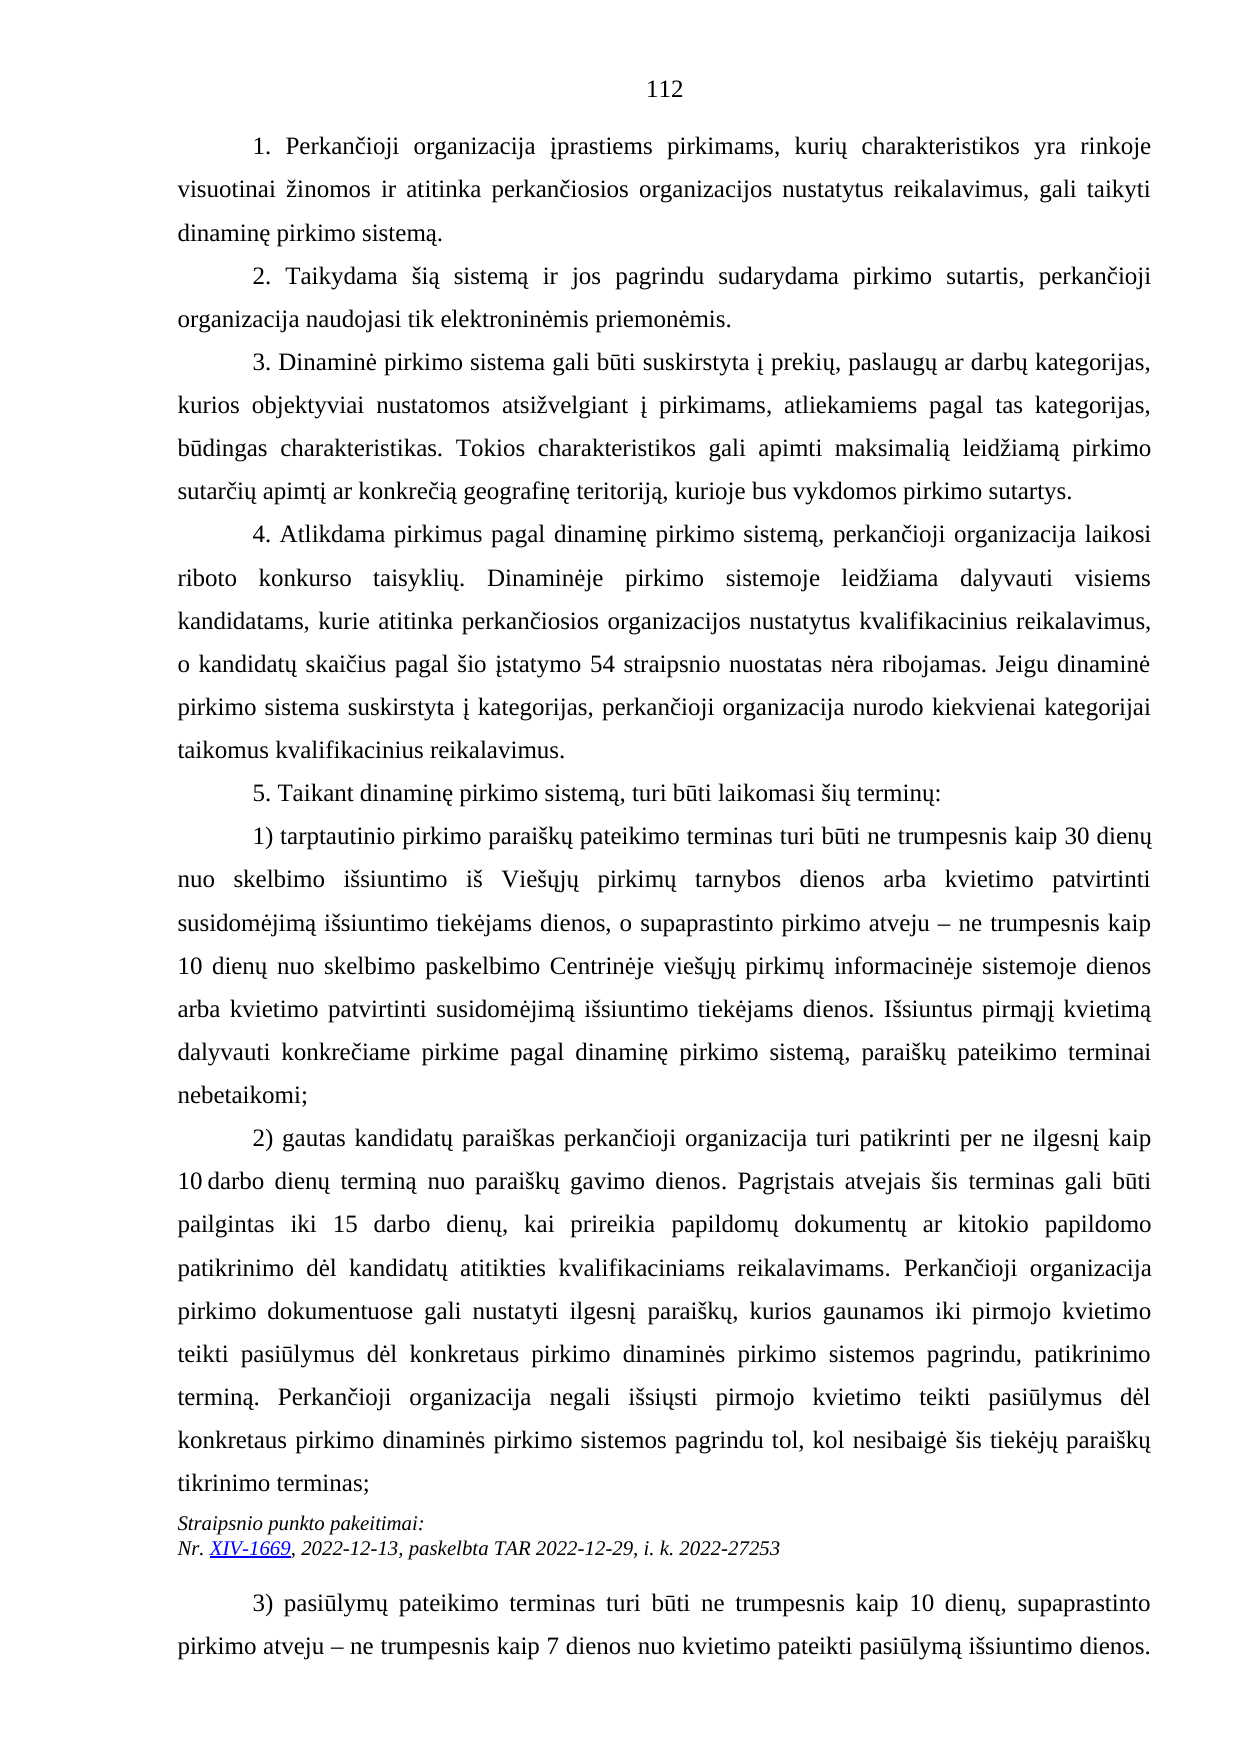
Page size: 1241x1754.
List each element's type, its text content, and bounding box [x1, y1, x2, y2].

text 1) tarptautinio pirkimo paraiškų pateikimo terminas turi būti ne trumpesnis kaip 30 dienų nuo skelbimo išsiuntimo iš Viešųjų pirkimų tarnybos dienos arba kvietimo patvirtinti susidomėjimą išsiuntimo tiekėjams dienos, o supaprastinto pirkimo atveju – ne trumpesnis kaip 10 dienų nuo skelbimo paskelbimo Centrinėje viešųjų pirkimų informacinėje sistemoje dienos arba kvietimo patvirtinti susidomėjimą išsiuntimo tiekėjams dienos. Išsiuntus pirmąjį kvietimą dalyvauti konkrečiame pirkime pagal dinaminę pirkimo sistemą, paraiškų pateikimo terminai nebetaikomi; [177, 821, 1152, 1109]
text 5. Taikant dinaminę pirkimo sistemą, turi būti laikomasi šių terminų: [177, 778, 1152, 807]
text 4. Atlikdama pirkimus pagal dinaminę pirkimo sistemą, perkančioji organizacija laikosi riboto konkurso taisyklių. Dinaminėje pirkimo sistemoje leidžiama dalyvauti visiems kandidatams, kurie atitinka perkančiosios organizacijos nustatytus kvalifikacinius reikalavimus, o kandidatų skaičius pagal šio įstatymo 54 straipsnio nuostatas nėra ribojamas. Jeigu dinaminė pirkimo sistema suskirstyta į kategorijas, perkančioji organizacija nurodo kiekvienai kategorijai taikomus kvalifikacinius reikalavimus. [177, 519, 1152, 764]
text 1. Perkančioji organizacija įprastiems pirkimams, kurių charakteristikos yra rinkoje visuotinai žinomos ir atitinka perkančiosios organizacijos nustatytus reikalavimus, gali taikyti dinaminę pirkimo sistemą. [177, 131, 1152, 246]
text 3. Dinaminė pirkimo sistema gali būti suskirstyta į prekių, paslaugų ar darbų kategorijas, kurios objektyviai nustatomos atsižvelgiant į pirkimams, atliekamiems pagal tas kategorijas, būdingas charakteristikas. Tokios charakteristikos gali apimti maksimalią leidžiamą pirkimo sutarčių apimtį ar konkrečią geografinę teritoriją, kurioje bus vykdomos pirkimo sutartys. [177, 347, 1152, 505]
text 2. Taikydama šią sistemą ir jos pagrindu sudarydama pirkimo sutartis, perkančioji organizacija naudojasi tik elektroninėmis priemonėmis. [177, 261, 1152, 333]
text Straipsnio punkto pakeitimai: [177, 1511, 1152, 1535]
text Nr. XIV-1669, 2022-12-13, paskelbta TAR 2022-12-29, i. k. 2022-27253 [177, 1535, 1152, 1559]
text 2) gautas kandidatų paraiškas perkančioji organizacija turi patikrinti per ne ilgesnį kaip 10 darbo dienų terminą nuo paraiškų gavimo dienos. Pagrįstais atvejais šis terminas gali būti pailgintas iki 15 darbo dienų, kai prireikia papildomų dokumentų ar kitokio papildomo patikrinimo dėl kandidatų atitikties kvalifikaciniams reikalavimams. Perkančioji organizacija pirkimo dokumentuose gali nustatyti ilgesnį paraiškų, kurios gaunamos iki pirmojo kvietimo teikti pasiūlymus dėl konkretaus pirkimo dinaminės pirkimo sistemos pagrindu, patikrinimo terminą. Perkančioji organizacija negali išsiųsti pirmojo kvietimo teikti pasiūlymus dėl konkretaus pirkimo dinaminės pirkimo sistemos pagrindu tol, kol nesibaigė šis tiekėjų paraiškų tikrinimo terminas; [177, 1123, 1152, 1497]
text 3) pasiūlymų pateikimo terminas turi būti ne trumpesnis kaip 10 dienų, supaprastinto pirkimo atveju – ne trumpesnis kaip 7 dienos nuo kvietimo pateikti pasiūlymą išsiuntimo dienos. [177, 1588, 1152, 1660]
